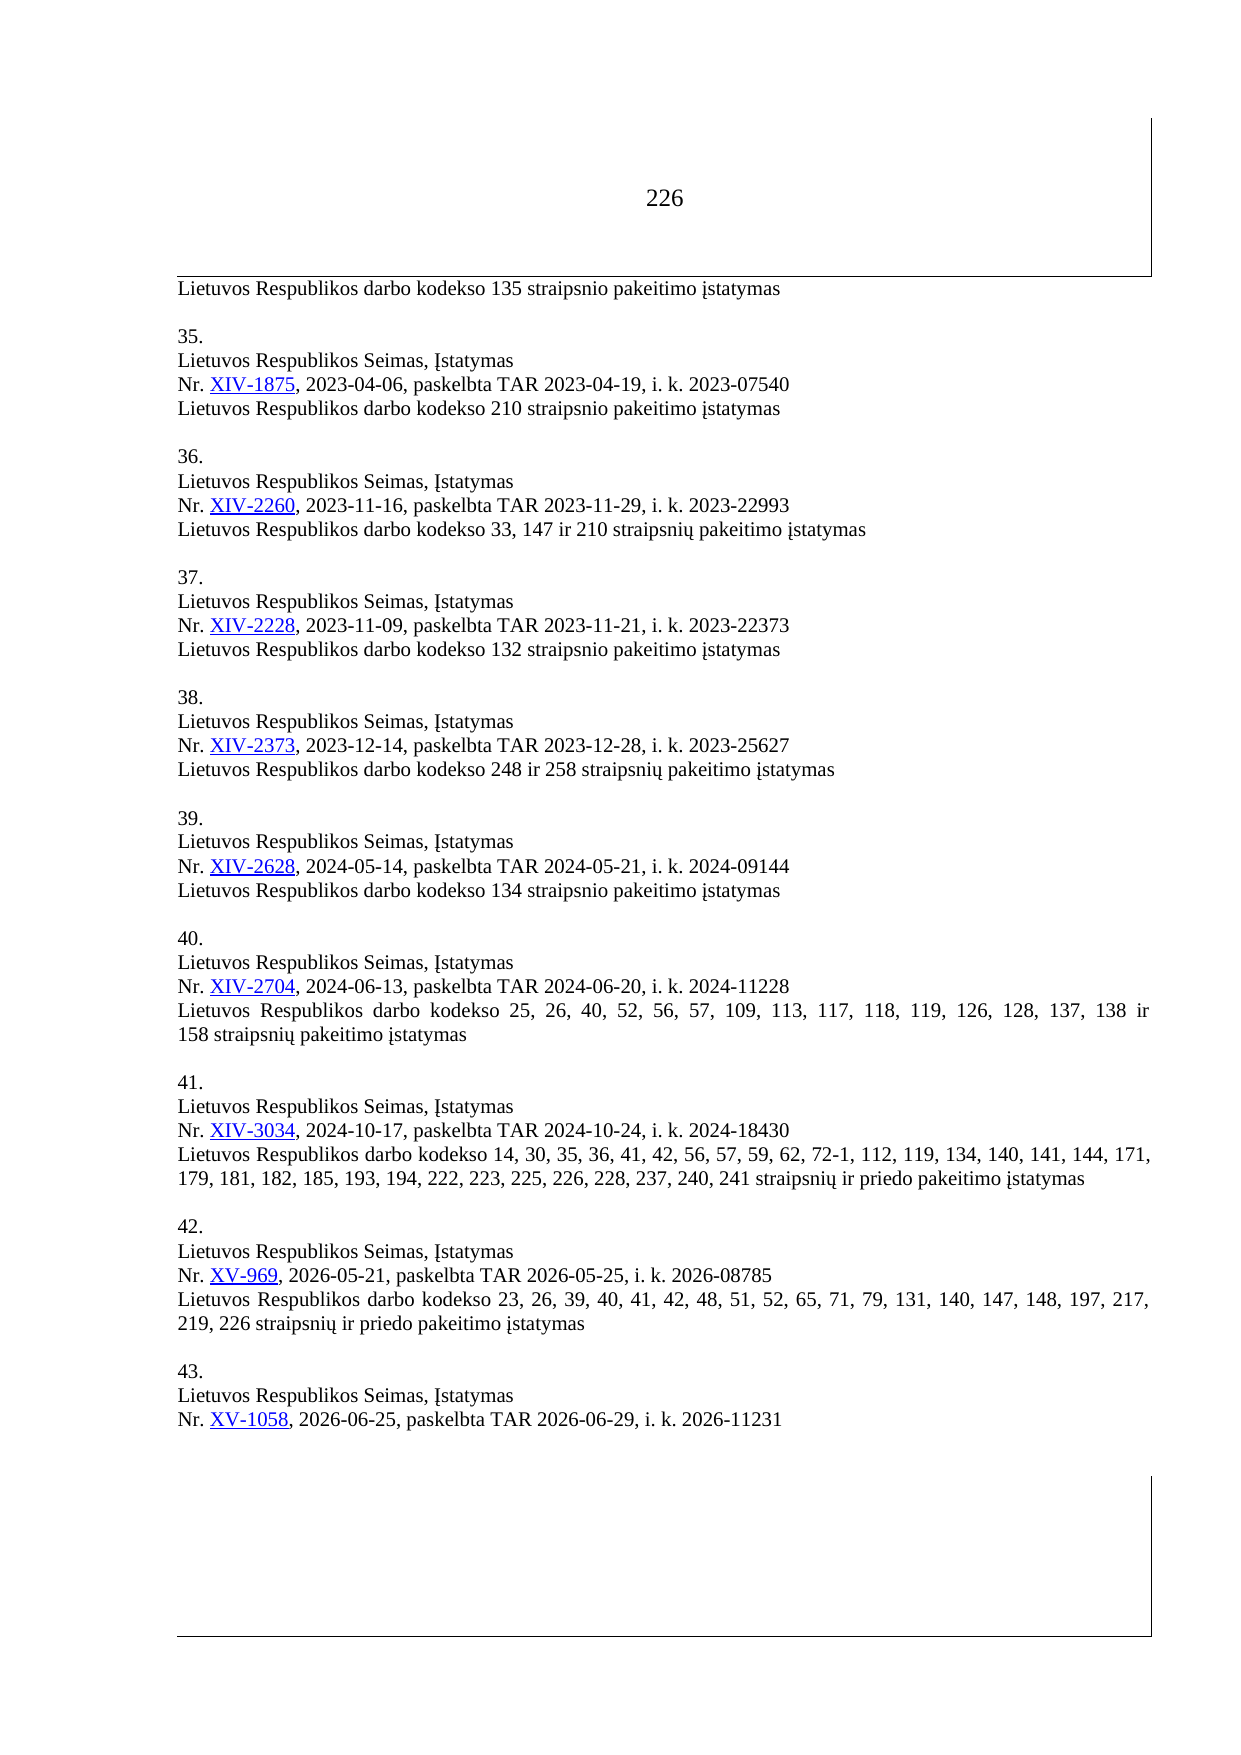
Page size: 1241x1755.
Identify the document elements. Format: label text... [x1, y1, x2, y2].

text Lietuvos Respublikos Seimas, Įstatymas [177, 1238, 1152, 1263]
text Nr. XIV-1875, 2023-04-06, paskelbta TAR 2023-04-19, i. k. 2023-07540 [177, 372, 1152, 396]
text Lietuvos Respublikos darbo kodekso 33, 147 ir 210 straipsnių pakeitimo įstatymas [177, 517, 1152, 541]
text 39. [177, 805, 1152, 829]
text 42. [177, 1214, 1152, 1238]
text 38. [177, 685, 1152, 709]
text Nr. XIV-2373, 2023-12-14, paskelbta TAR 2023-12-28, i. k. 2023-25627 [177, 733, 1152, 757]
text Nr. XV-1058, 2026-06-25, paskelbta TAR 2026-06-29, i. k. 2026-11231 [177, 1407, 1152, 1431]
text Lietuvos Respublikos darbo kodekso 135 straipsnio pakeitimo įstatymas [177, 276, 1152, 300]
text Lietuvos Respublikos Seimas, Įstatymas [177, 950, 1152, 974]
text Nr. XIV-2704, 2024-06-13, paskelbta TAR 2024-06-20, i. k. 2024-11228 [177, 974, 1152, 998]
text 43. [177, 1359, 1152, 1383]
text Lietuvos Respublikos darbo kodekso 23, 26, 39, 40, 41, 42, 48, 51, 52, 65, 71, 79, 131, 140, 147, 148, 197, 217, 219, 226 straipsnių ir priedo pakeitimo įstatymas [177, 1287, 1152, 1335]
text Lietuvos Respublikos darbo kodekso 134 straipsnio pakeitimo įstatymas [177, 878, 1152, 902]
text Lietuvos Respublikos Seimas, Įstatymas [177, 1383, 1152, 1407]
text Lietuvos Respublikos darbo kodekso 132 straipsnio pakeitimo įstatymas [177, 637, 1152, 661]
text Nr. XV-969, 2026-05-21, paskelbta TAR 2026-05-25, i. k. 2026-08785 [177, 1263, 1152, 1287]
text Lietuvos Respublikos Seimas, Įstatymas [177, 348, 1152, 372]
text Lietuvos Respublikos darbo kodekso 14, 30, 35, 36, 41, 42, 56, 57, 59, 62, 72-1, 112, 119, 134, 140, 141, 144, 171, 179, 181, 182, 185, 193, 194, 222, 223, 225, 226, 228, 237, 240, 241 straipsnių ir priedo pakeitimo įstatymas [177, 1142, 1152, 1190]
text Nr. XIV-2260, 2023-11-16, paskelbta TAR 2023-11-29, i. k. 2023-22993 [177, 493, 1152, 517]
text Lietuvos Respublikos darbo kodekso 248 ir 258 straipsnių pakeitimo įstatymas [177, 757, 1152, 781]
text Lietuvos Respublikos Seimas, Įstatymas [177, 1094, 1152, 1118]
text Lietuvos Respublikos Seimas, Įstatymas [177, 468, 1152, 493]
text 41. [177, 1070, 1152, 1094]
text Lietuvos Respublikos Seimas, Įstatymas [177, 709, 1152, 733]
text Lietuvos Respublikos darbo kodekso 25, 26, 40, 52, 56, 57, 109, 113, 117, 118, 119, 126, 128, 137, 138 ir 158 straipsnių pakeitimo įstatymas [177, 998, 1152, 1046]
text Lietuvos Respublikos darbo kodekso 210 straipsnio pakeitimo įstatymas [177, 396, 1152, 420]
text 40. [177, 926, 1152, 950]
text Nr. XIV-3034, 2024-10-17, paskelbta TAR 2024-10-24, i. k. 2024-18430 [177, 1118, 1152, 1142]
text 35. [177, 324, 1152, 348]
text Nr. XIV-2228, 2023-11-09, paskelbta TAR 2023-11-21, i. k. 2023-22373 [177, 613, 1152, 637]
text Nr. XIV-2628, 2024-05-14, paskelbta TAR 2024-05-21, i. k. 2024-09144 [177, 853, 1152, 878]
text 37. [177, 565, 1152, 589]
text Lietuvos Respublikos Seimas, Įstatymas [177, 589, 1152, 613]
text 36. [177, 444, 1152, 468]
text Lietuvos Respublikos Seimas, Įstatymas [177, 829, 1152, 853]
